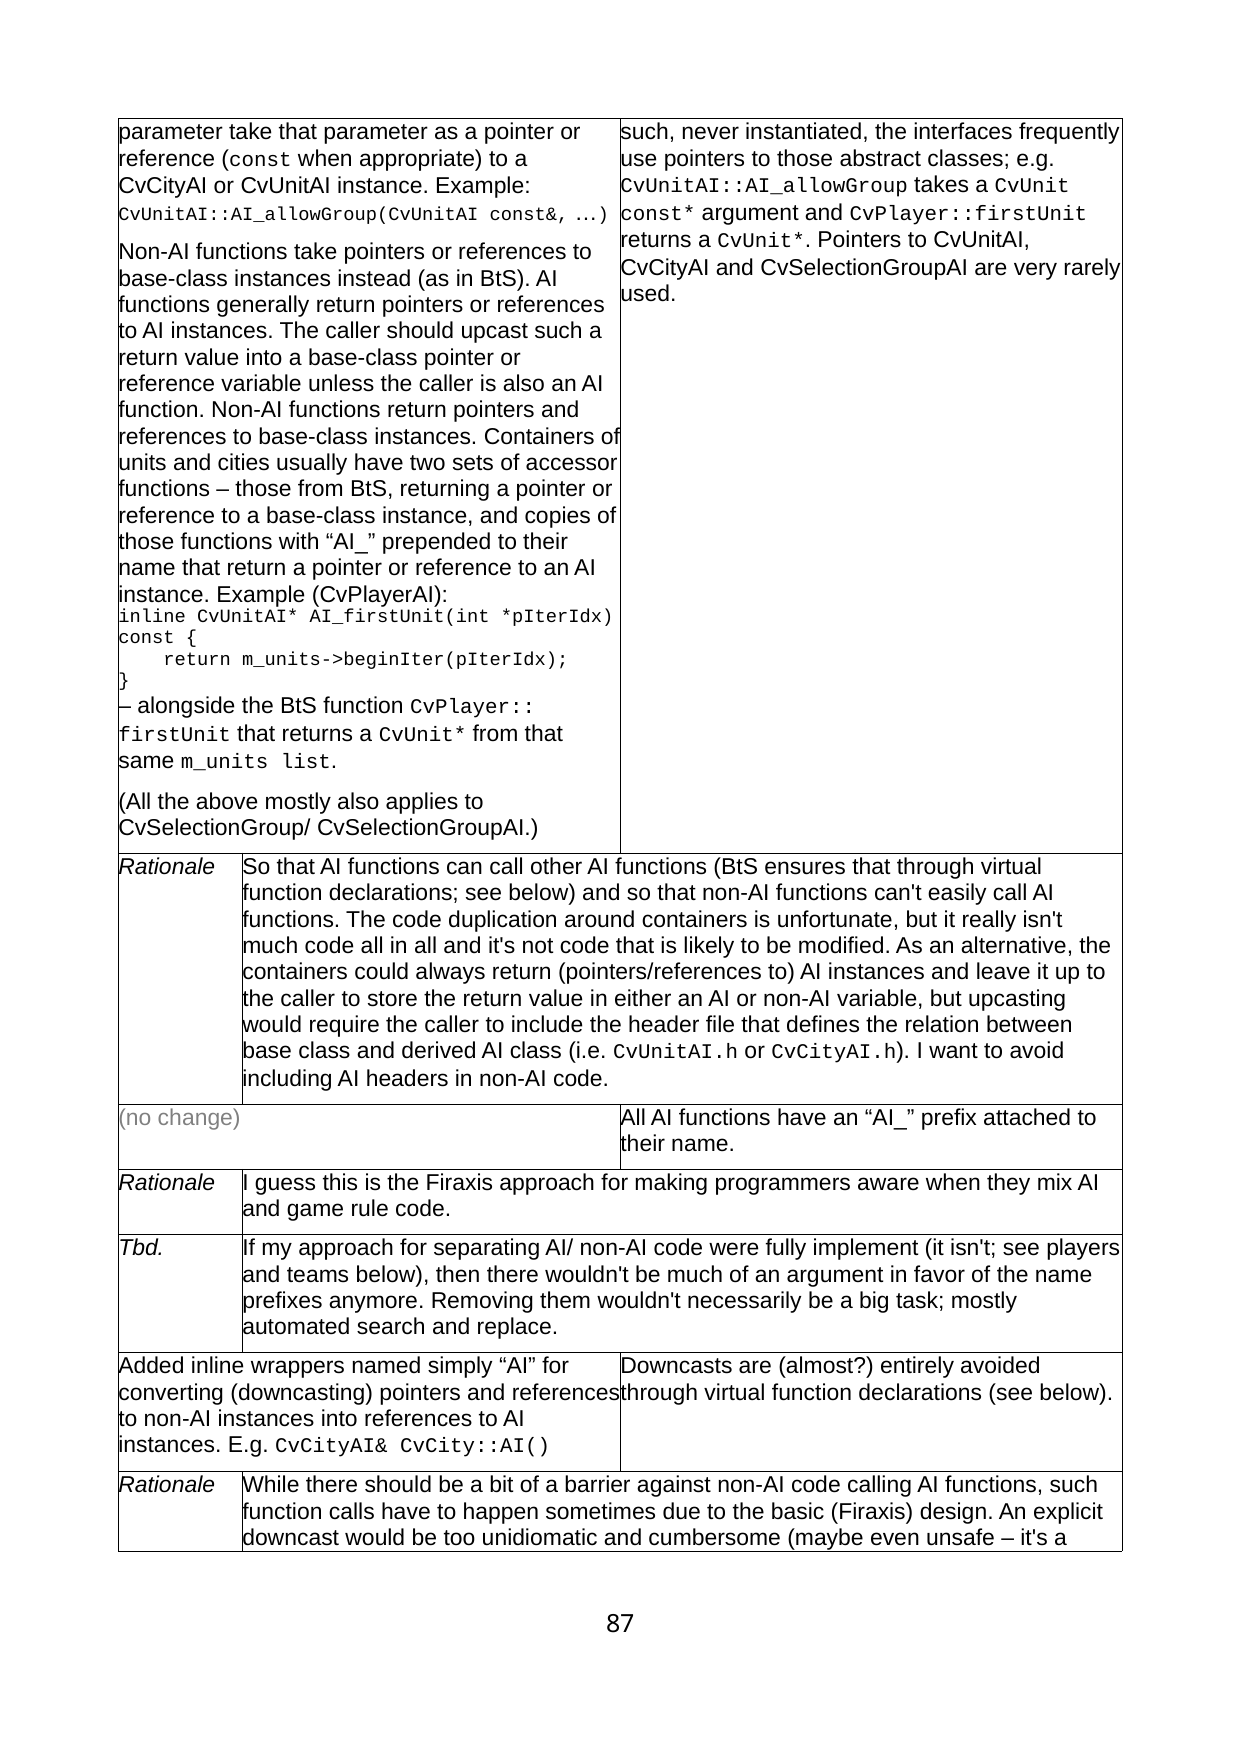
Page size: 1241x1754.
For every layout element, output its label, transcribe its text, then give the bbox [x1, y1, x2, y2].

table_cell such, never instantiated, the interfaces frequently use pointers to those abstract classes; e.g. CvUnitAI::AI_allowGroup takes a CvUnit const* argument and CvPlayer::firstUnit returns a CvUnit*. Pointers to CvUnitAI, CvCityAI and CvSelectionGroupAI are very rarely used. [621, 119, 1122, 853]
table_cell Rationale [119, 854, 242, 1104]
table_cell If my approach for separating AI/ non-AI code were fully implement (it isn't; see players and teams below), then there wouldn't be much of an argument in favor of the name prefixes anymore. Removing them wouldn't necessarily be a big task; mostly automated search and replace. [243, 1235, 1122, 1352]
table_cell Downcasts are (almost?) entirely avoided through virtual function declarations (see below). [621, 1353, 1122, 1471]
table_cell Added inline wrappers named simply “AI” for converting (downcasting) pointers and references to non-AI instances into references to AI instances. E.g. CvCityAI& CvCity::AI() [119, 1353, 620, 1471]
table_cell I guess this is the Firaxis approach for making programmers aware when they mix AI and game rule code. [243, 1170, 1122, 1234]
table_cell All AI functions have an “AI_” prefix attached to their name. [621, 1105, 1122, 1169]
table_cell Tbd. [119, 1235, 242, 1352]
table_cell Rationale [119, 1472, 242, 1551]
table_cell (no change) [119, 1105, 620, 1169]
table_cell So that AI functions can call other AI functions (BtS ensures that through virtual function declarations; see below) and so that non-AI functions can't easily call AI functions. The code duplication around containers is unfortunate, but it really isn't much code all in all and it's not code that is likely to be modified. As an alternative, the containers could always return (pointers/references to) AI instances and leave it up to the caller to store the return value in either an AI or non-AI variable, but upcasting would require the caller to include the header file that defines the relation between base class and derived AI class (i.e. CvUnitAI.h or CvCityAI.h). I want to avoid including AI headers in non-AI code. [243, 854, 1122, 1104]
table_cell While there should be a bit of a barrier against non-AI code calling AI functions, such function calls have to happen sometimes due to the basic (Firaxis) design. An explicit downcast would be too unidiomatic and cumbersome (maybe even unsafe – it's a [243, 1472, 1122, 1551]
table_cell parameter take that parameter as a pointer or reference (const when appropriate) to a CvCityAI or CvUnitAI instance. Example: CvUnitAI::AI_allowGroup(CvUnitAI const&, …) Non-AI functions take pointers or references to base-class instances instead (as in BtS). AI functions generally return pointers or references to AI instances. The caller should upcast such a return value into a base-class pointer or reference variable unless the caller is also an AI function. Non-AI functions return pointers and references to base-class instances. Containers of units and cities usually have two sets of accessor functions – those from BtS, returning a pointer or reference to a base-class instance, and copies of those functions with “AI_” prepended to their name that return a pointer or reference to an AI instance. Example (CvPlayerAI): inline CvUnitAI* AI_firstUnit(int *pIterIdx) const { return m_units->beginIter(pIterIdx); } – alongside the BtS function CvPlayer:: firstUnit that returns a CvUnit* from that same m_units list. (All the above mostly also applies to CvSelectionGroup/ CvSelectionGroupAI.) [119, 119, 620, 853]
table_cell Rationale [119, 1170, 242, 1234]
